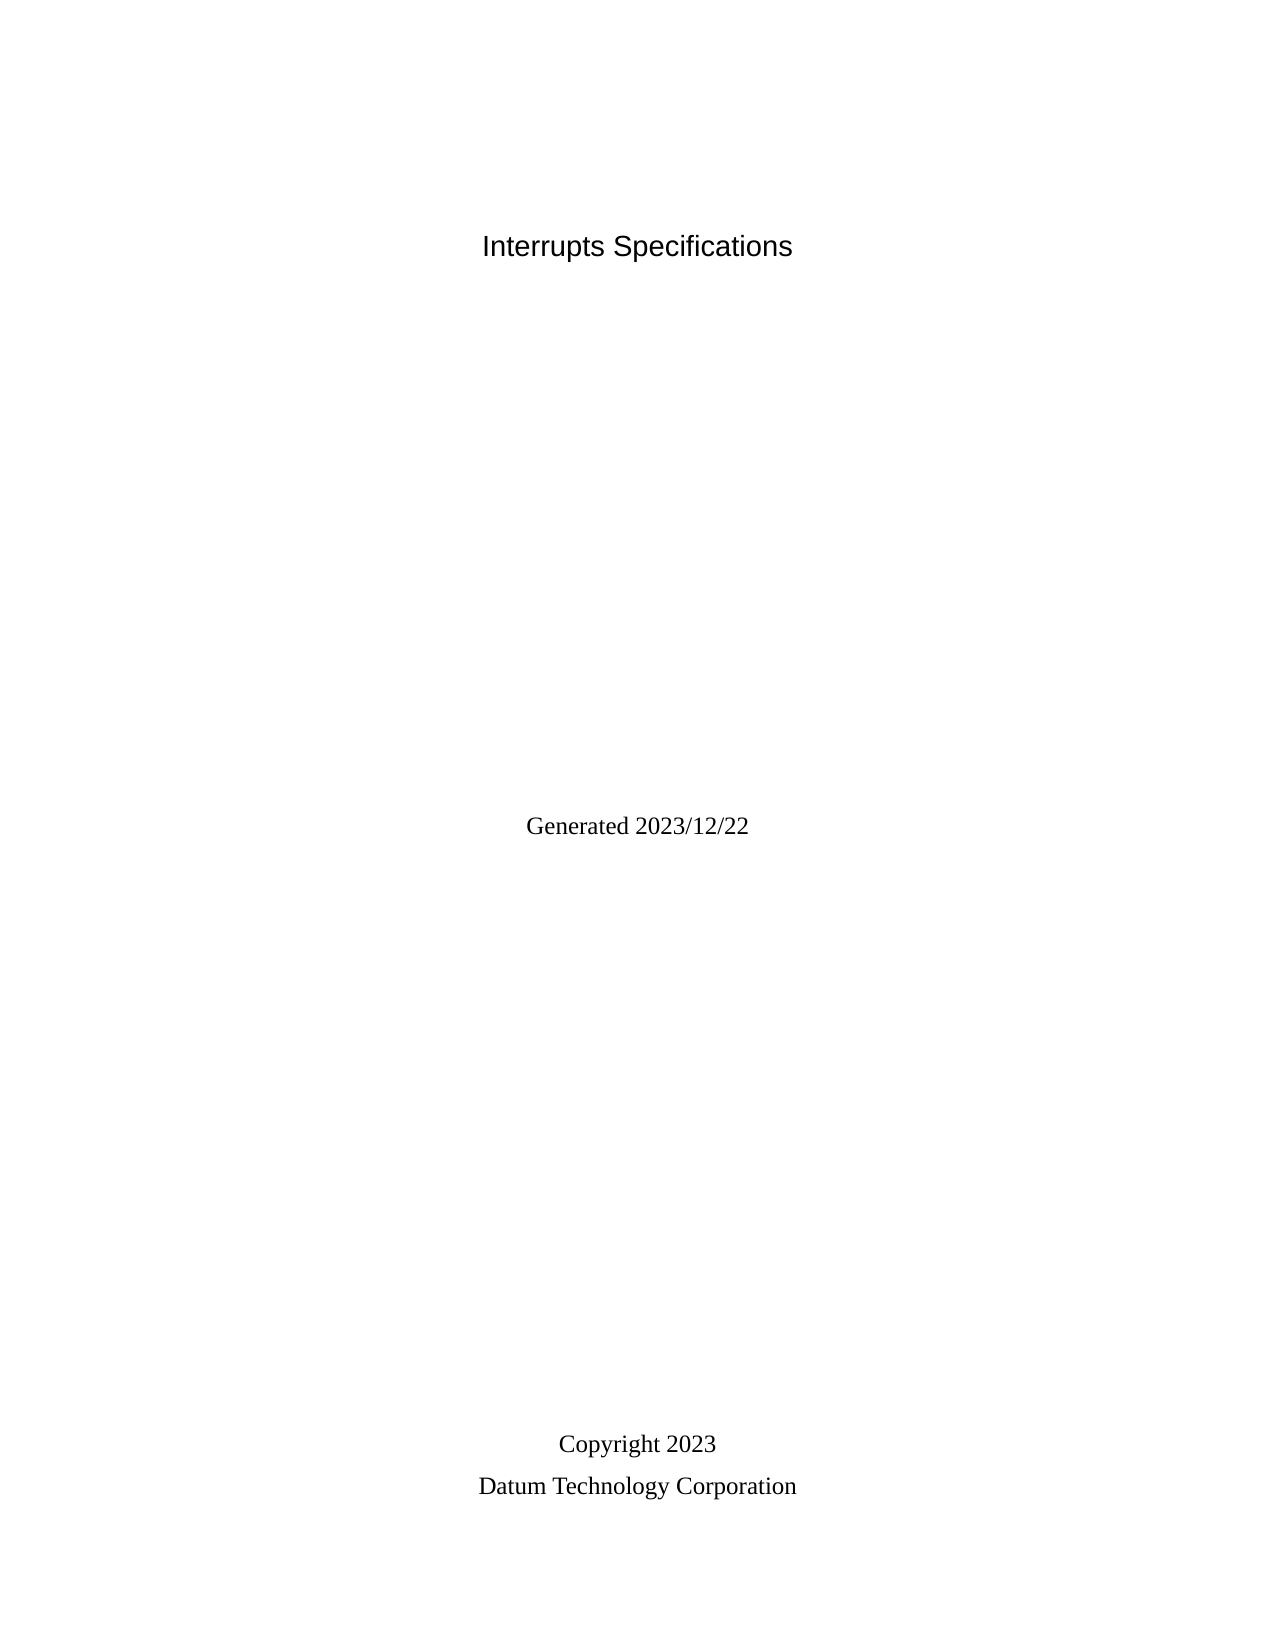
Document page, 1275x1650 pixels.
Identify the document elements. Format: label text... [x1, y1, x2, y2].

text Datum Technology Corporation [118, 1471, 1157, 1499]
text Generated 2023/12/22 [118, 811, 1157, 839]
text Copyright 2023 [118, 1429, 1157, 1458]
subtitle Interrupts Specifications [118, 228, 1157, 262]
